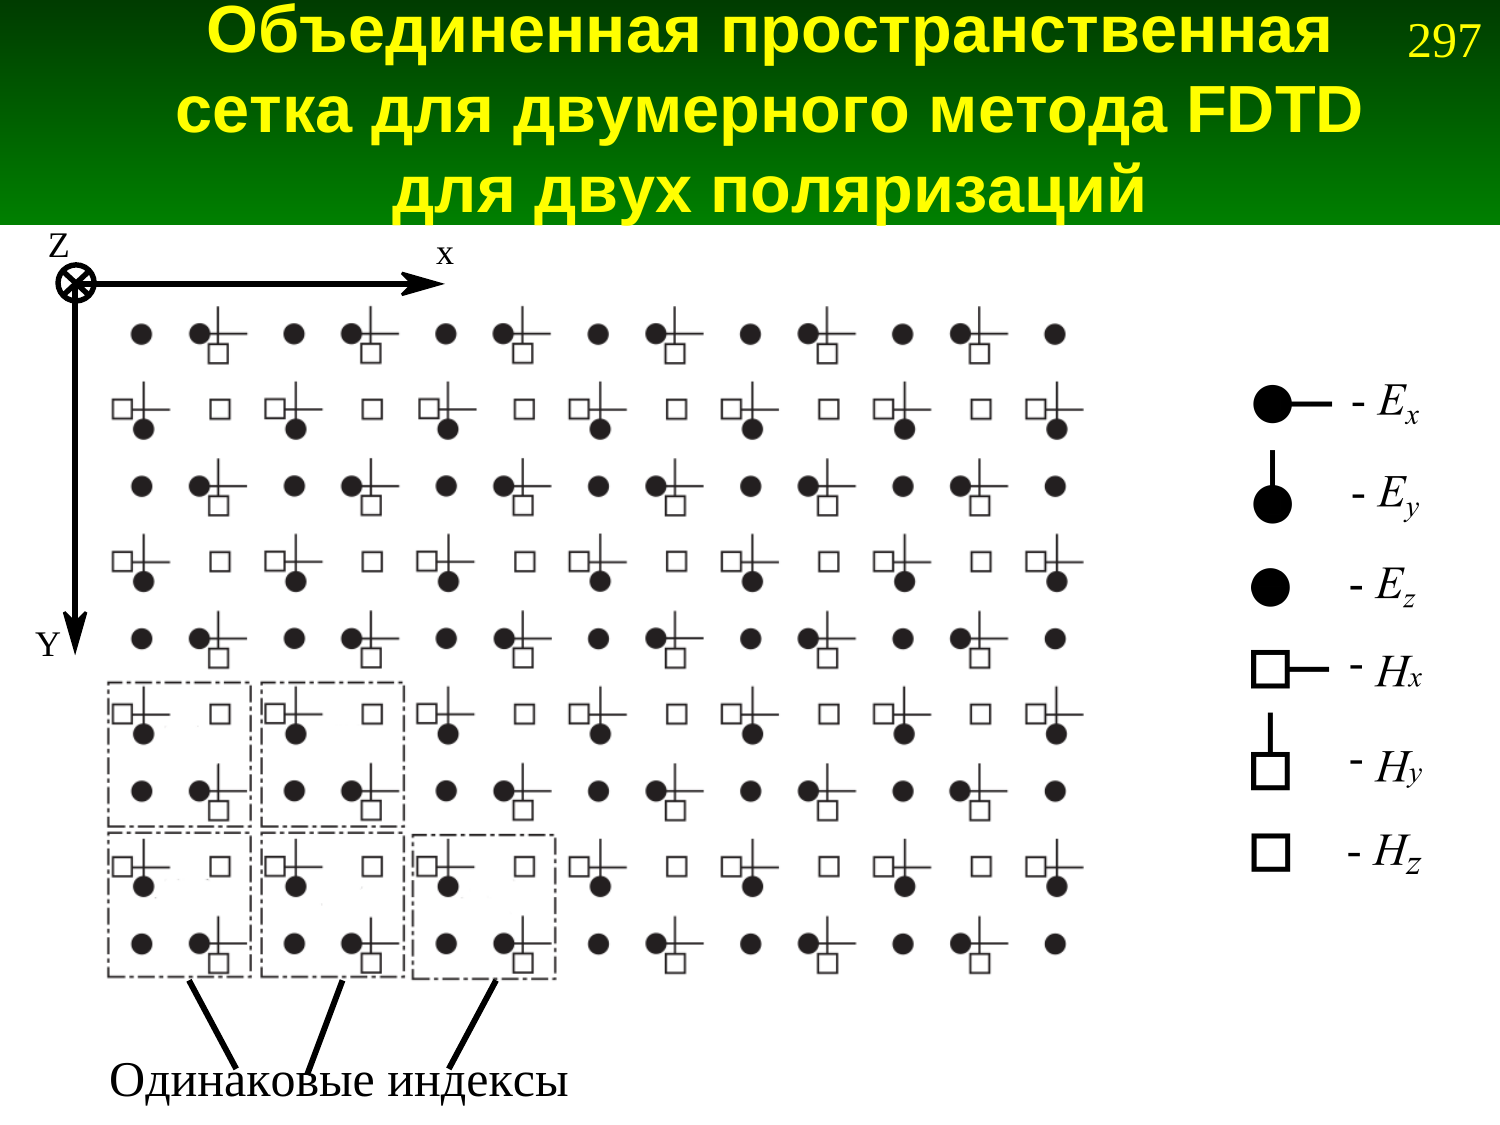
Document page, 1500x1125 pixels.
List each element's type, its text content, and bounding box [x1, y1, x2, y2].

text_box Одинаковые индексы [94, 1039, 584, 1115]
title Объединенная пространственная сетка для двумерного метода FDTD для двух поляризаций [100, 0, 1441, 234]
picture [35, 233, 1111, 1012]
picture [1251, 371, 1459, 875]
